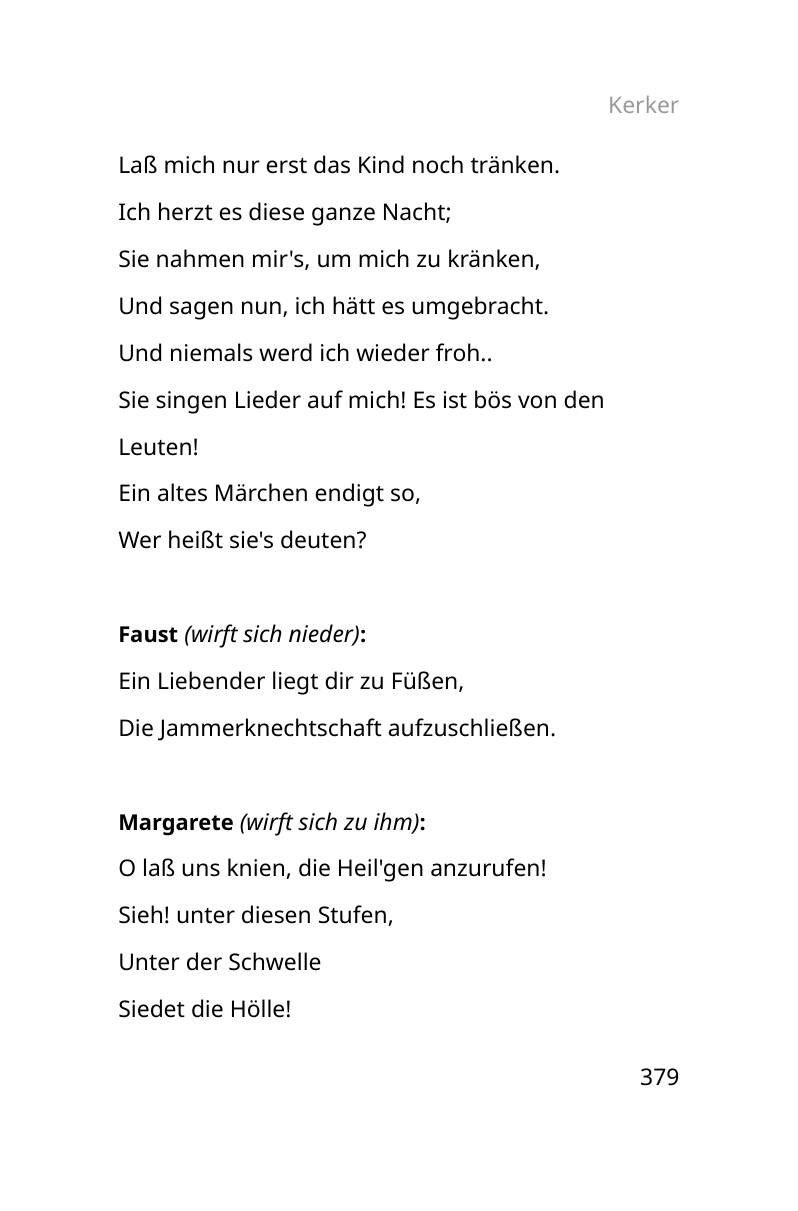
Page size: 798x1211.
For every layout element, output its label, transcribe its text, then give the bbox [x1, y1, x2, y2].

text Margarete (wirft sich zu ihm): O laß uns knien, die Heil'gen anzurufen! Sieh! unter diesen Stufen, Unter der Schwelle Siedet die Hölle! [118, 776, 679, 1024]
text Faust (wirft sich nieder): Ein Liebender liegt dir zu Füßen, Die Jammerknechtschaft aufzuschließen. [118, 589, 679, 743]
text Laß mich nur erst das Kind noch tränken. Ich herzt es diese ganze Nacht; Sie nahmen mir's, um mich zu kränken, Und sagen nun, ich hätt es umgebracht. Und niemals werd ich wieder froh.. Sie singen Lieder auf mich! Es ist bös von den Leuten! Ein altes Märchen endigt so, Wer heißt sie's deuten? [118, 149, 679, 556]
